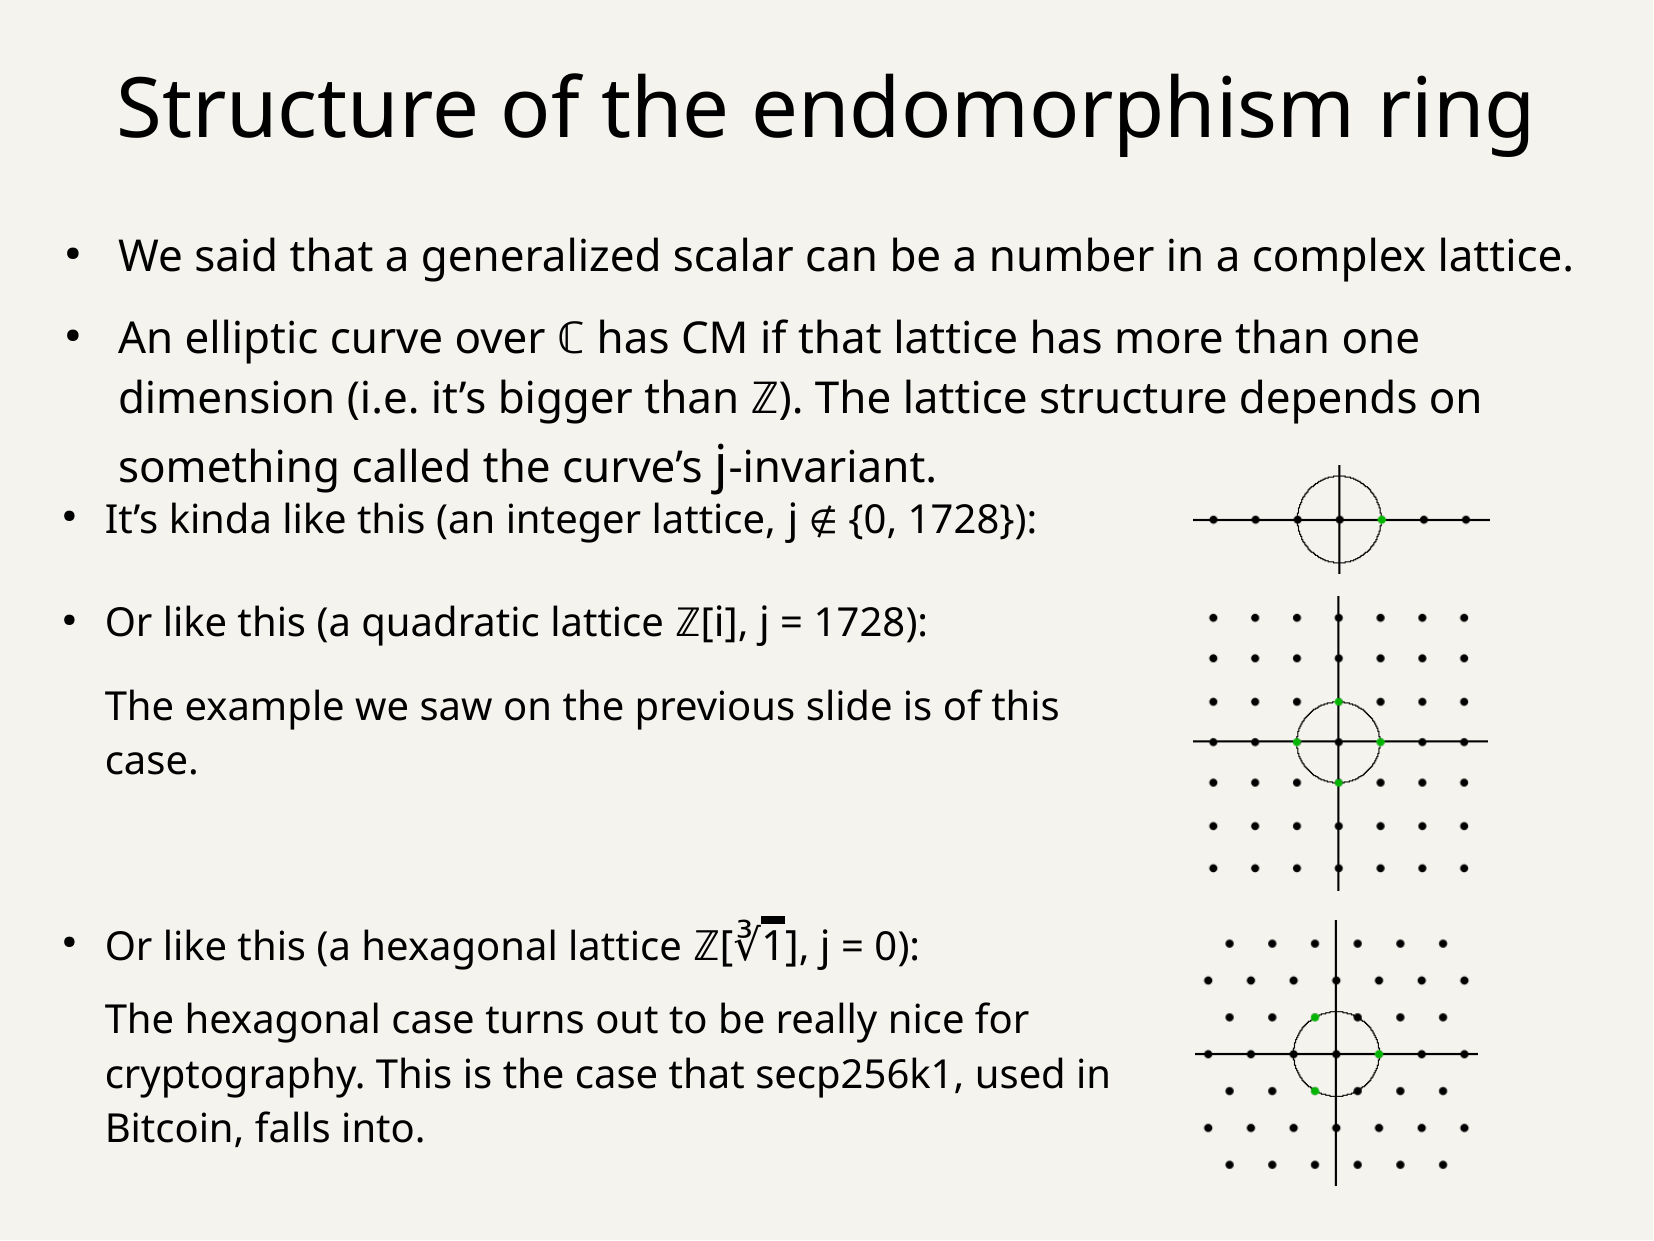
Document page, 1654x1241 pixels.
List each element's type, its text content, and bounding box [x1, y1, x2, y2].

list It’s kinda like this (an integer lattice, j ∉ {0, 1728}): Or like this (a quadratic lattice ℤ[i], j = 1728): The example we saw on the previous slide is of this case. Or like this (a hexagonal lattice ℤ[∛1], j = 0): The hexagonal case turns out to be really nice for cryptography. This is the case that secp256k1, used in Bitcoin, falls into. [48, 488, 1135, 1163]
title Structure of the endomorphism ring [82, 35, 1571, 175]
picture [1193, 596, 1488, 891]
picture [1195, 920, 1478, 1186]
list We said that a generalized scalar can be a number in a complex lattice. An elliptic curve over ℂ has CM if that lattice has more than one dimension (i.e. it’s bigger than ℤ). The lattice structure depends on something called the curve’s j-invariant. [47, 224, 1584, 532]
picture [1193, 465, 1490, 574]
